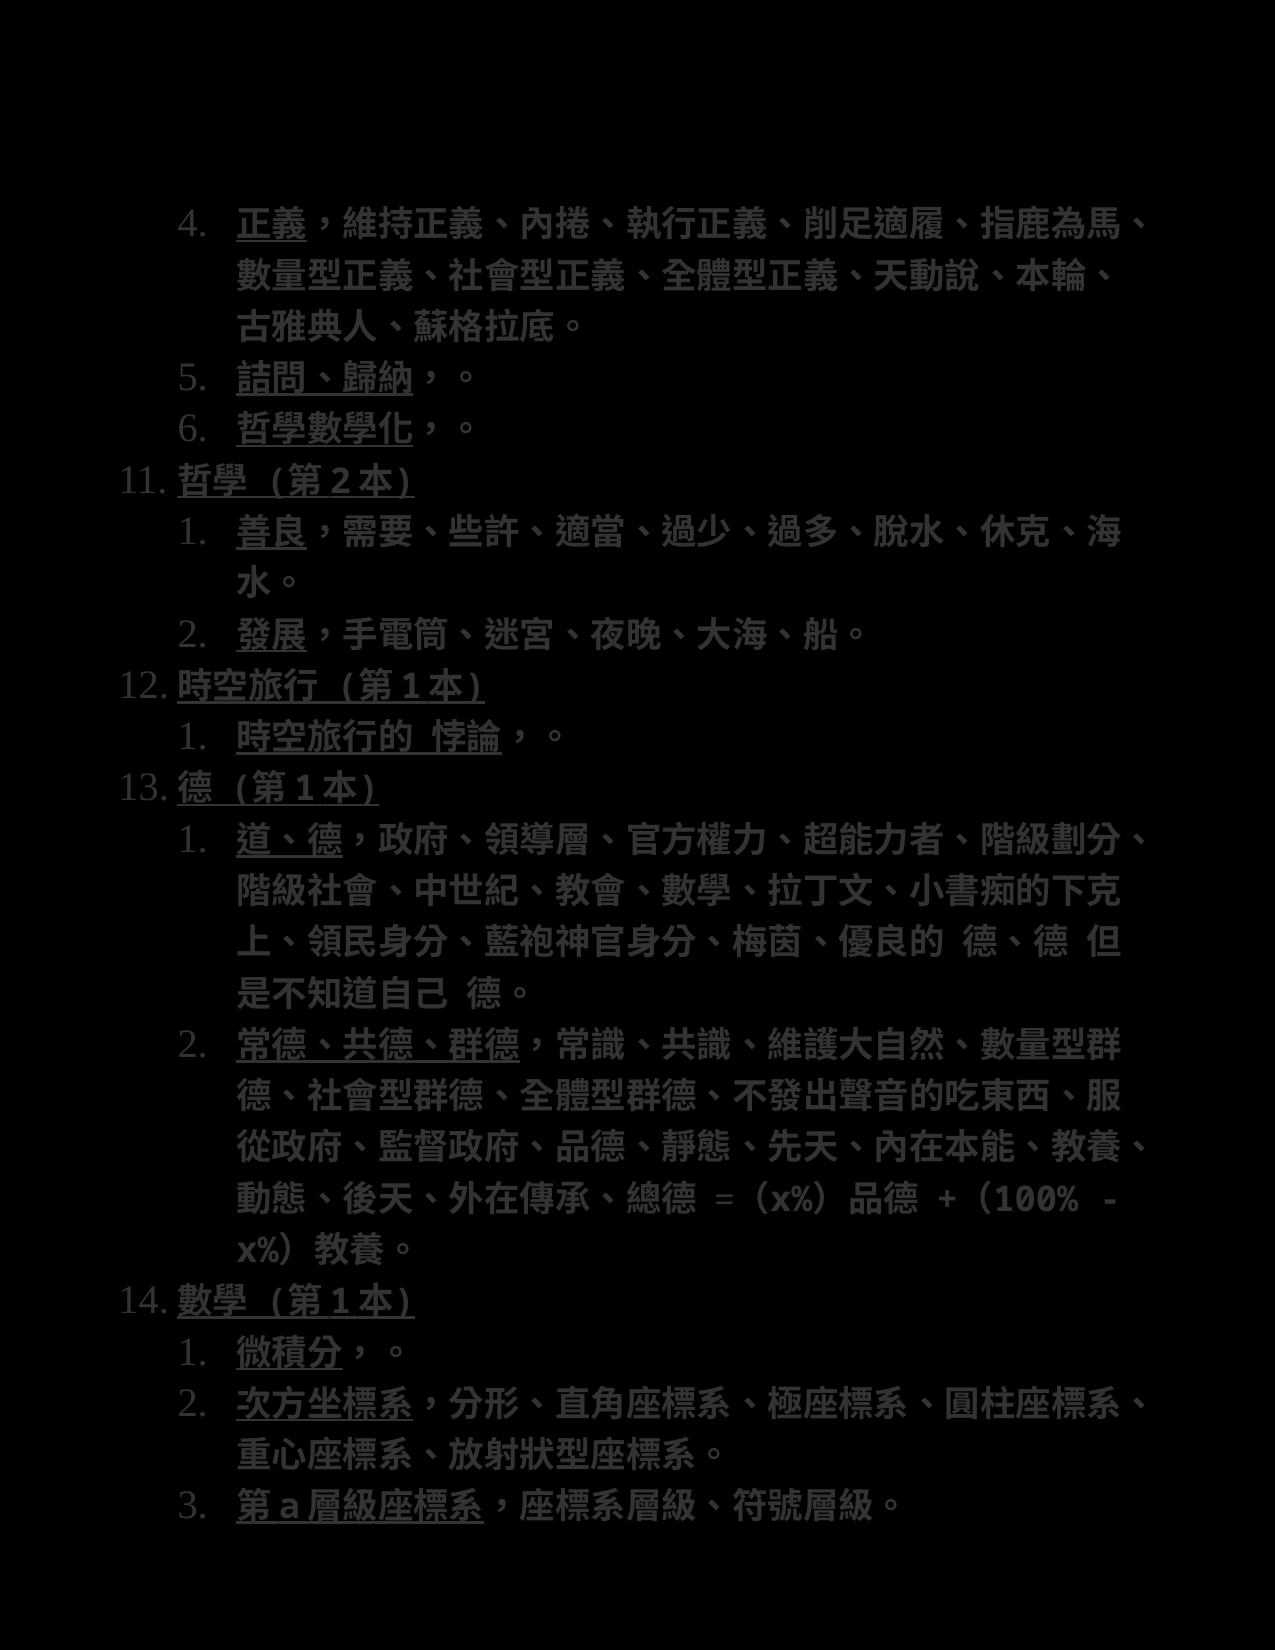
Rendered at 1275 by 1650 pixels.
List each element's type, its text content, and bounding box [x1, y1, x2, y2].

list 善良，需要、些許、適當、過少、過多、脫水、休克、海水。 [177, 503, 1157, 606]
list 次方坐標系，分形、直角座標系、極座標系、圓柱座標系、重心座標系、放射狀型座標系。 [177, 1375, 1157, 1478]
list 哲學數學化，。 [177, 401, 1157, 452]
list 發展，手電筒、迷宮、夜晚、大海、船。 [177, 606, 1157, 657]
list 常德、共德、群德，常識、共識、維護大自然、數量型群德、社會型群德、全體型群德、不發出聲音的吃東西、服從政府、監督政府、品德、靜態、先天、內在本能、教養、動態、後天、外在傳承、總德 =（x%）品德 +（100% - x%）教養。 [177, 1016, 1157, 1273]
list 微積分，。 [177, 1324, 1157, 1375]
list 第a層級座標系，座標系層級、符號層級。 [177, 1478, 1157, 1529]
list 哲學 (第2本) [118, 452, 1157, 503]
list 詰問、歸納，。 [177, 349, 1157, 401]
list 德 (第1本) [118, 760, 1157, 811]
list 正義，維持正義、內捲、執行正義、削足適履、指鹿為馬、數量型正義、社會型正義、全體型正義、天動說、本輪、古雅典人、蘇格拉底。 [177, 196, 1157, 349]
list 數學 (第1本) [118, 1273, 1157, 1324]
list 時空旅行 (第1本) [118, 657, 1157, 708]
list 時空旅行的 悖論，。 [177, 708, 1157, 760]
list 道、德，政府、領導層、官方權力、超能力者、階級劃分、階級社會、中世紀、教會、數學、拉丁文、小書痴的下克上、領民身分、藍袍神官身分、梅茵、優良的 德、德 但是不知道自己 德。 [177, 811, 1157, 1016]
